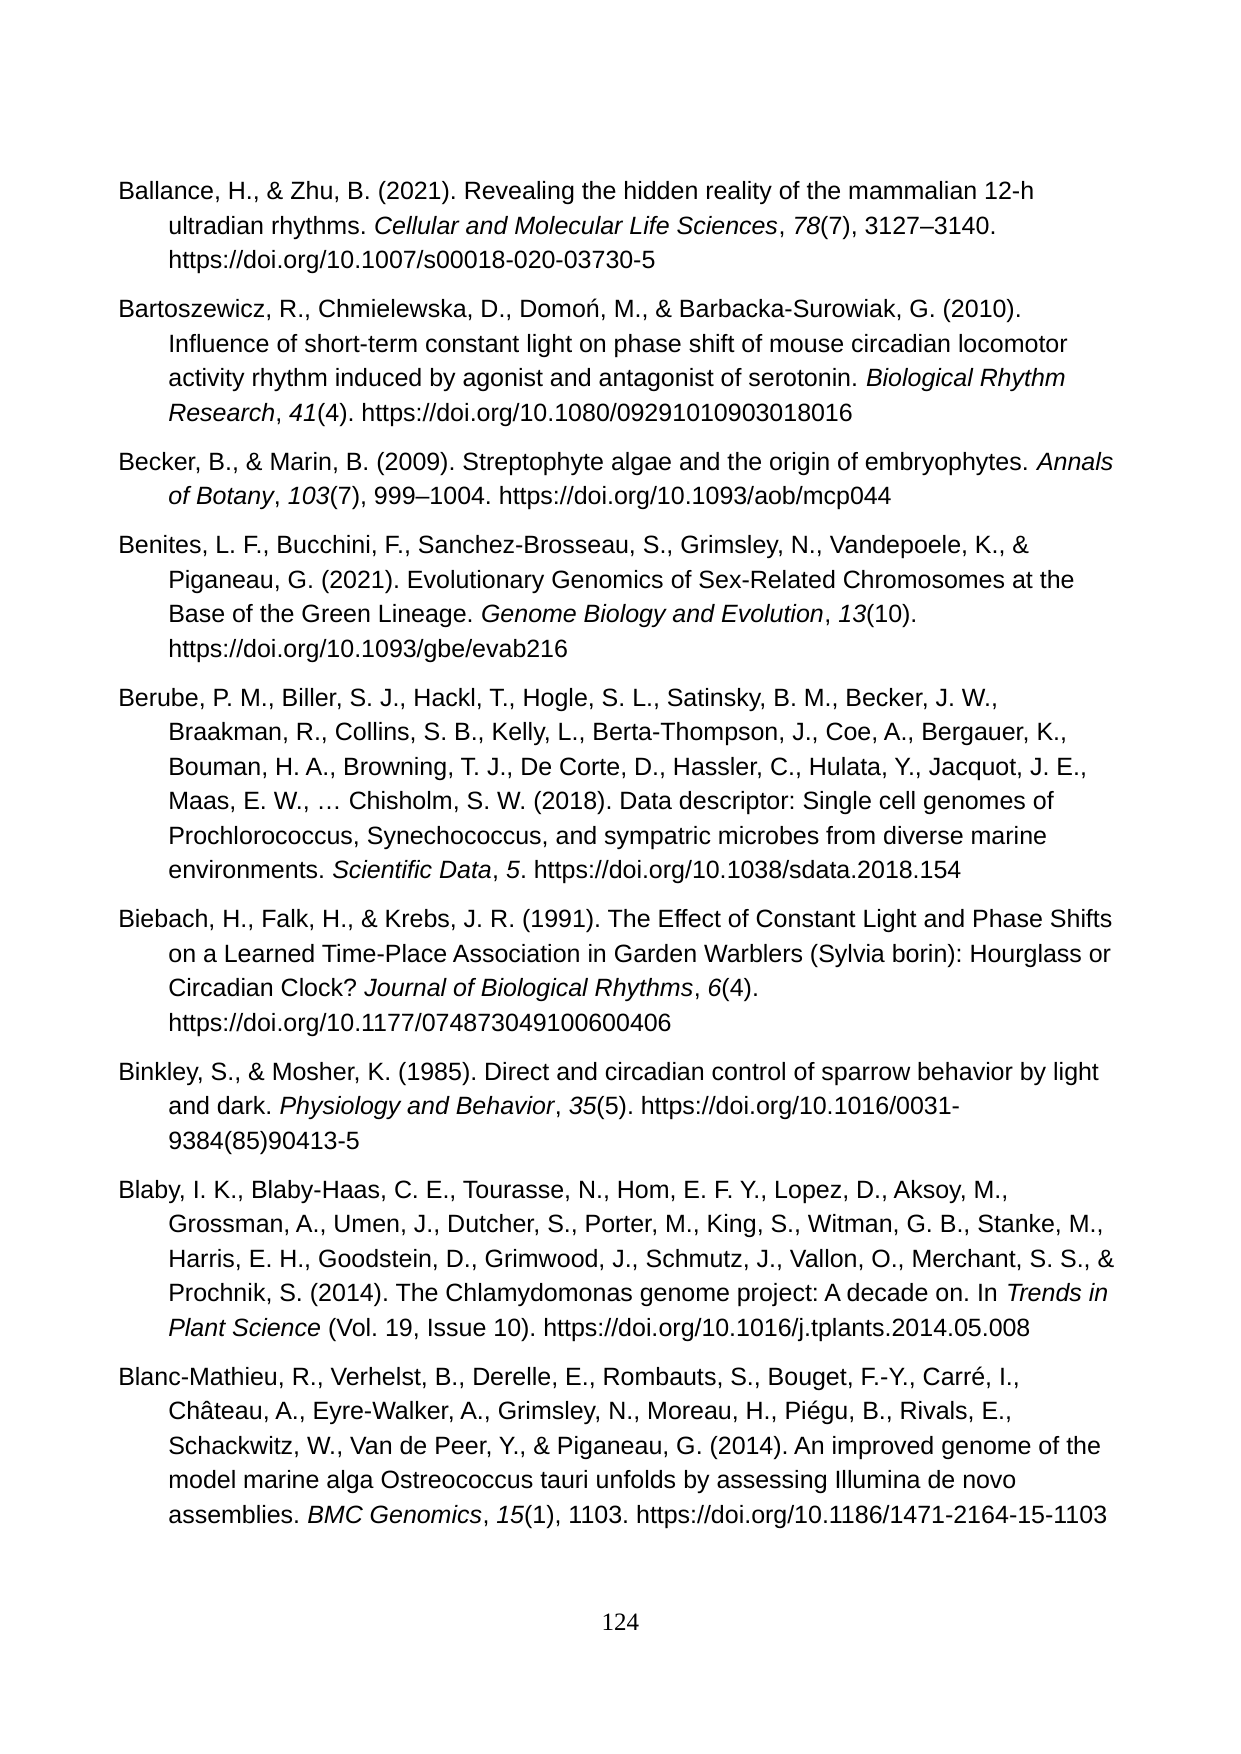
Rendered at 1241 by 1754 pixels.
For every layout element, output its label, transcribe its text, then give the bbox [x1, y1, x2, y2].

text Blanc-Mathieu, R., Verhelst, B., Derelle, E., Rombauts, S., Bouget, F.-Y., Carré, I., Château, A., Eyre-Walker, A., Grimsley, N., Moreau, H., Piégu, B., Rivals, E., Schackwitz, W., Van de Peer, Y., & Piganeau, G. (2014). An improved genome of the model marine alga Ostreococcus tauri unfolds by assessing Illumina de novo assemblies. BMC Genomics, 15(1), 1103. https://doi.org/10.1186/1471-2164-15-1103 [118, 1362, 1122, 1528]
text Ballance, H., & Zhu, B. (2021). Revealing the hidden reality of the mammalian 12-h ultradian rhythms. Cellular and Molecular Life Sciences, 78(7), 3127–3140. https://doi.org/10.1007/s00018-020-03730-5 [118, 176, 1122, 274]
text Benites, L. F., Bucchini, F., Sanchez-Brosseau, S., Grimsley, N., Vandepoele, K., & Piganeau, G. (2021). Evolutionary Genomics of Sex-Related Chromosomes at the Base of the Green Lineage. Genome Biology and Evolution, 13(10). https://doi.org/10.1093/gbe/evab216 [118, 530, 1122, 663]
text Binkley, S., & Mosher, K. (1985). Direct and circadian control of sparrow behavior by light and dark. Physiology and Behavior, 35(5). https://doi.org/10.1016/0031-9384(85)90413-5 [118, 1057, 1122, 1154]
text Blaby, I. K., Blaby-Haas, C. E., Tourasse, N., Hom, E. F. Y., Lopez, D., Aksoy, M., Grossman, A., Umen, J., Dutcher, S., Porter, M., King, S., Witman, G. B., Stanke, M., Harris, E. H., Goodstein, D., Grimwood, J., Schmutz, J., Vallon, O., Merchant, S. S., & Prochnik, S. (2014). The Chlamydomonas genome project: A decade on. In Trends in Plant Science (Vol. 19, Issue 10). https://doi.org/10.1016/j.tplants.2014.05.008 [118, 1175, 1122, 1342]
text Biebach, H., Falk, H., & Krebs, J. R. (1991). The Effect of Constant Light and Phase Shifts on a Learned Time-Place Association in Garden Warblers (Sylvia borin): Hourglass or Circadian Clock? Journal of Biological Rhythms, 6(4). https://doi.org/10.1177/074873049100600406 [118, 904, 1122, 1037]
text Bartoszewicz, R., Chmielewska, D., Domoń, M., & Barbacka-Surowiak, G. (2010). Influence of short-term constant light on phase shift of mouse circadian locomotor activity rhythm induced by agonist and antagonist of serotonin. Biological Rhythm Research, 41(4). https://doi.org/10.1080/09291010903018016 [118, 294, 1122, 427]
text Berube, P. M., Biller, S. J., Hackl, T., Hogle, S. L., Satinsky, B. M., Becker, J. W., Braakman, R., Collins, S. B., Kelly, L., Berta-Thompson, J., Coe, A., Bergauer, K., Bouman, H. A., Browning, T. J., De Corte, D., Hassler, C., Hulata, Y., Jacquot, J. E., Maas, E. W., … Chisholm, S. W. (2018). Data descriptor: Single cell genomes of Prochlorococcus, Synechococcus, and sympatric microbes from diverse marine environments. Scientific Data, 5. https://doi.org/10.1038/sdata.2018.154 [118, 683, 1122, 884]
text Becker, B., & Marin, B. (2009). Streptophyte algae and the origin of embryophytes. Annals of Botany, 103(7), 999–1004. https://doi.org/10.1093/aob/mcp044 [118, 447, 1122, 510]
